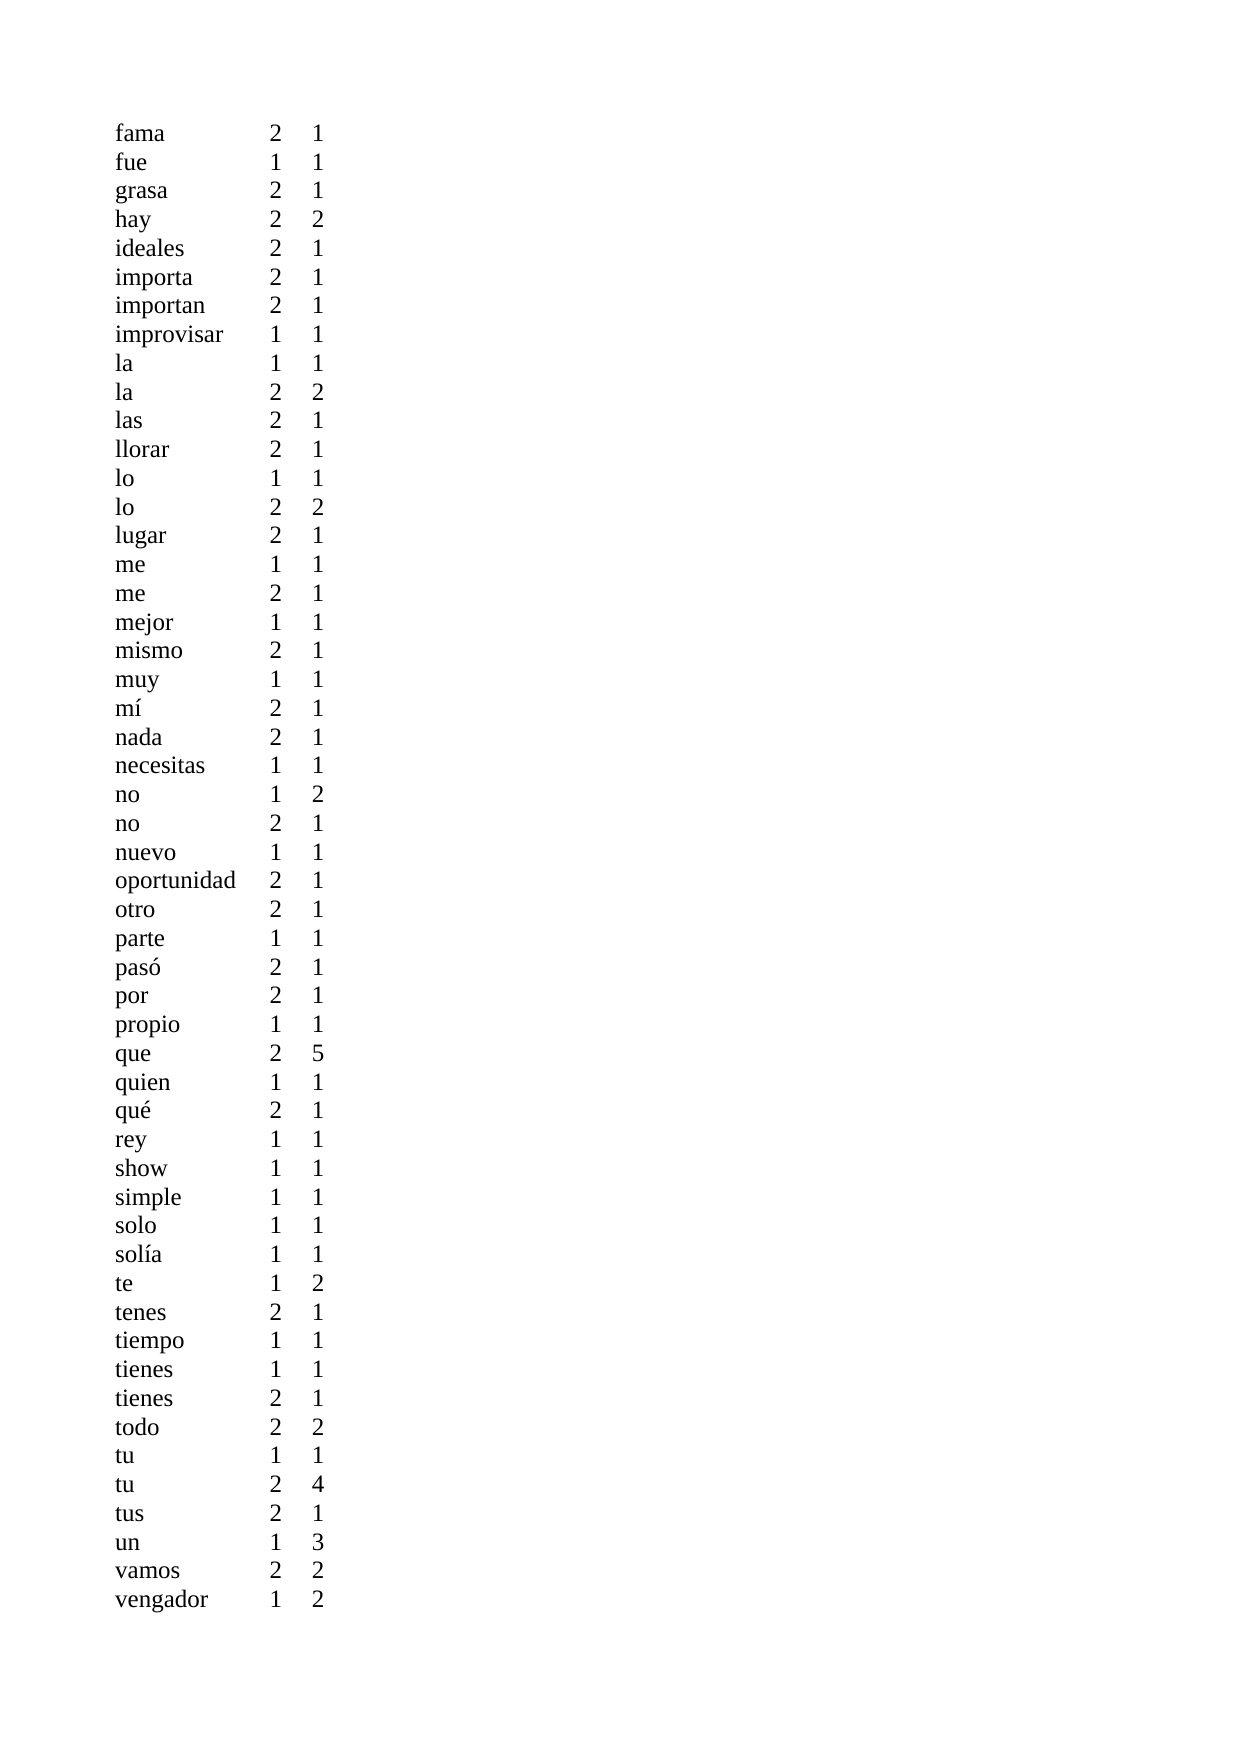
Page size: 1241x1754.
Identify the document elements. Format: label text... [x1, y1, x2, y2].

table_cell importan [112, 291, 241, 319]
table_cell tenes [112, 1297, 241, 1326]
table_cell 1 [285, 1354, 327, 1383]
table_cell no [112, 808, 241, 837]
table_cell 1 [241, 779, 285, 808]
table_cell 2 [285, 204, 327, 233]
table_cell 1 [241, 1354, 285, 1383]
table_cell 2 [241, 578, 285, 607]
table_cell 1 [241, 837, 285, 866]
table_cell 1 [285, 722, 327, 751]
table_cell 1 [241, 664, 285, 693]
table_cell 2 [241, 1096, 285, 1124]
table_cell 1 [241, 147, 285, 176]
table_cell importa [112, 262, 241, 291]
table_cell 1 [241, 1268, 285, 1297]
table_cell 1 [241, 549, 285, 578]
table_cell me [112, 549, 241, 578]
table_cell 1 [285, 607, 327, 636]
table_cell 1 [285, 981, 327, 1009]
table_cell 2 [241, 262, 285, 291]
table_cell 1 [285, 319, 327, 348]
table_cell otro [112, 894, 241, 923]
table_cell 3 [285, 1527, 327, 1556]
table_cell 1 [285, 808, 327, 837]
table_cell 2 [241, 894, 285, 923]
table_cell 2 [241, 233, 285, 262]
table_cell show [112, 1153, 241, 1182]
table_cell 2 [285, 1268, 327, 1297]
table_cell mismo [112, 636, 241, 664]
table_cell tiempo [112, 1326, 241, 1354]
table_cell fama [112, 118, 241, 147]
table_cell lugar [112, 521, 241, 549]
table_cell lo [112, 492, 241, 521]
table_cell 1 [285, 1067, 327, 1096]
table_cell muy [112, 664, 241, 693]
table_cell solo [112, 1211, 241, 1239]
table_cell 1 [241, 1153, 285, 1182]
table_cell 1 [285, 262, 327, 291]
table_cell llorar [112, 434, 241, 463]
table_cell rey [112, 1124, 241, 1153]
table_cell 1 [285, 1383, 327, 1412]
table_cell 2 [241, 981, 285, 1009]
table_cell 1 [285, 1211, 327, 1239]
table_cell 1 [285, 952, 327, 981]
table_cell 2 [241, 636, 285, 664]
table_cell 1 [285, 693, 327, 722]
table_cell propio [112, 1009, 241, 1038]
table_cell 1 [241, 1239, 285, 1268]
table_cell ideales [112, 233, 241, 262]
table_cell 1 [285, 348, 327, 377]
table_cell 1 [285, 751, 327, 779]
table_cell 1 [241, 751, 285, 779]
table_cell mejor [112, 607, 241, 636]
table_cell improvisar [112, 319, 241, 348]
table_cell 1 [285, 1297, 327, 1326]
table_cell 1 [285, 1009, 327, 1038]
table_cell 1 [241, 1527, 285, 1556]
table_cell nada [112, 722, 241, 751]
table_cell 2 [241, 808, 285, 837]
table_cell pasó [112, 952, 241, 981]
table_cell 1 [241, 463, 285, 492]
table_cell tu [112, 1469, 241, 1498]
table_cell 5 [285, 1038, 327, 1067]
table_cell 2 [285, 1556, 327, 1584]
table_cell 1 [285, 549, 327, 578]
table_cell me [112, 578, 241, 607]
table_cell no [112, 779, 241, 808]
table_cell que [112, 1038, 241, 1067]
table_cell 1 [285, 837, 327, 866]
table_cell 1 [241, 1326, 285, 1354]
table_cell 1 [241, 319, 285, 348]
table_cell oportunidad [112, 866, 241, 894]
table_cell 1 [285, 1498, 327, 1527]
table_cell 2 [241, 866, 285, 894]
table_cell 2 [241, 434, 285, 463]
table_cell fue [112, 147, 241, 176]
table_cell 1 [285, 463, 327, 492]
table_cell 1 [285, 233, 327, 262]
table_cell 1 [285, 176, 327, 204]
table_cell tienes [112, 1354, 241, 1383]
table_cell 1 [285, 406, 327, 434]
table_cell 2 [285, 1412, 327, 1441]
table_cell necesitas [112, 751, 241, 779]
table_cell parte [112, 923, 241, 952]
table_cell 2 [241, 377, 285, 406]
table_cell 1 [285, 147, 327, 176]
table_cell un [112, 1527, 241, 1556]
table_cell solía [112, 1239, 241, 1268]
table_cell 1 [241, 923, 285, 952]
table_cell 2 [241, 406, 285, 434]
table_cell 1 [241, 1067, 285, 1096]
table_cell 1 [285, 894, 327, 923]
table_cell 1 [285, 1096, 327, 1124]
table_cell 2 [285, 377, 327, 406]
table_cell 1 [241, 1182, 285, 1211]
table_cell 1 [241, 607, 285, 636]
table_cell 1 [241, 1009, 285, 1038]
table_cell 1 [285, 521, 327, 549]
table_cell 1 [241, 1441, 285, 1469]
table_cell 1 [285, 291, 327, 319]
table_cell mí [112, 693, 241, 722]
table_cell 1 [285, 118, 327, 147]
table_cell grasa [112, 176, 241, 204]
table_cell 2 [241, 1383, 285, 1412]
table_cell 4 [285, 1469, 327, 1498]
table_cell 1 [285, 1153, 327, 1182]
table_cell 1 [285, 866, 327, 894]
table_cell 2 [241, 693, 285, 722]
table_cell 1 [285, 434, 327, 463]
table_cell 2 [285, 1584, 327, 1613]
table_cell te [112, 1268, 241, 1297]
table_cell 1 [285, 636, 327, 664]
table_cell 1 [241, 1584, 285, 1613]
table_cell las [112, 406, 241, 434]
table_cell 2 [241, 521, 285, 549]
table_cell 1 [285, 1182, 327, 1211]
table_cell vamos [112, 1556, 241, 1584]
table_cell 1 [285, 1239, 327, 1268]
table_cell 2 [241, 1556, 285, 1584]
table_cell nuevo [112, 837, 241, 866]
table_cell qué [112, 1096, 241, 1124]
table_cell 2 [241, 1038, 285, 1067]
table_cell 1 [241, 1124, 285, 1153]
table_cell 2 [241, 1297, 285, 1326]
table_cell 2 [241, 291, 285, 319]
table_cell 1 [285, 923, 327, 952]
table_cell 2 [241, 492, 285, 521]
table_cell 2 [241, 176, 285, 204]
table_cell todo [112, 1412, 241, 1441]
table_cell tus [112, 1498, 241, 1527]
table_cell 1 [285, 1441, 327, 1469]
table_cell 1 [285, 664, 327, 693]
table_cell simple [112, 1182, 241, 1211]
table_cell lo [112, 463, 241, 492]
table_cell por [112, 981, 241, 1009]
table_cell 2 [241, 118, 285, 147]
table_cell tu [112, 1441, 241, 1469]
table_cell 2 [241, 1412, 285, 1441]
table_cell 1 [241, 348, 285, 377]
table_cell quien [112, 1067, 241, 1096]
table_cell la [112, 377, 241, 406]
table_cell 2 [241, 1498, 285, 1527]
table_cell la [112, 348, 241, 377]
table_cell hay [112, 204, 241, 233]
table_cell 1 [285, 1326, 327, 1354]
table_cell 2 [241, 204, 285, 233]
table_cell 1 [285, 1124, 327, 1153]
table_cell 1 [285, 578, 327, 607]
table_cell 2 [241, 1469, 285, 1498]
table_cell vengador [112, 1584, 241, 1613]
table_cell 2 [241, 722, 285, 751]
table_cell tienes [112, 1383, 241, 1412]
table_cell 1 [241, 1211, 285, 1239]
table_cell 2 [285, 492, 327, 521]
table_cell 2 [241, 952, 285, 981]
table_cell 2 [285, 779, 327, 808]
